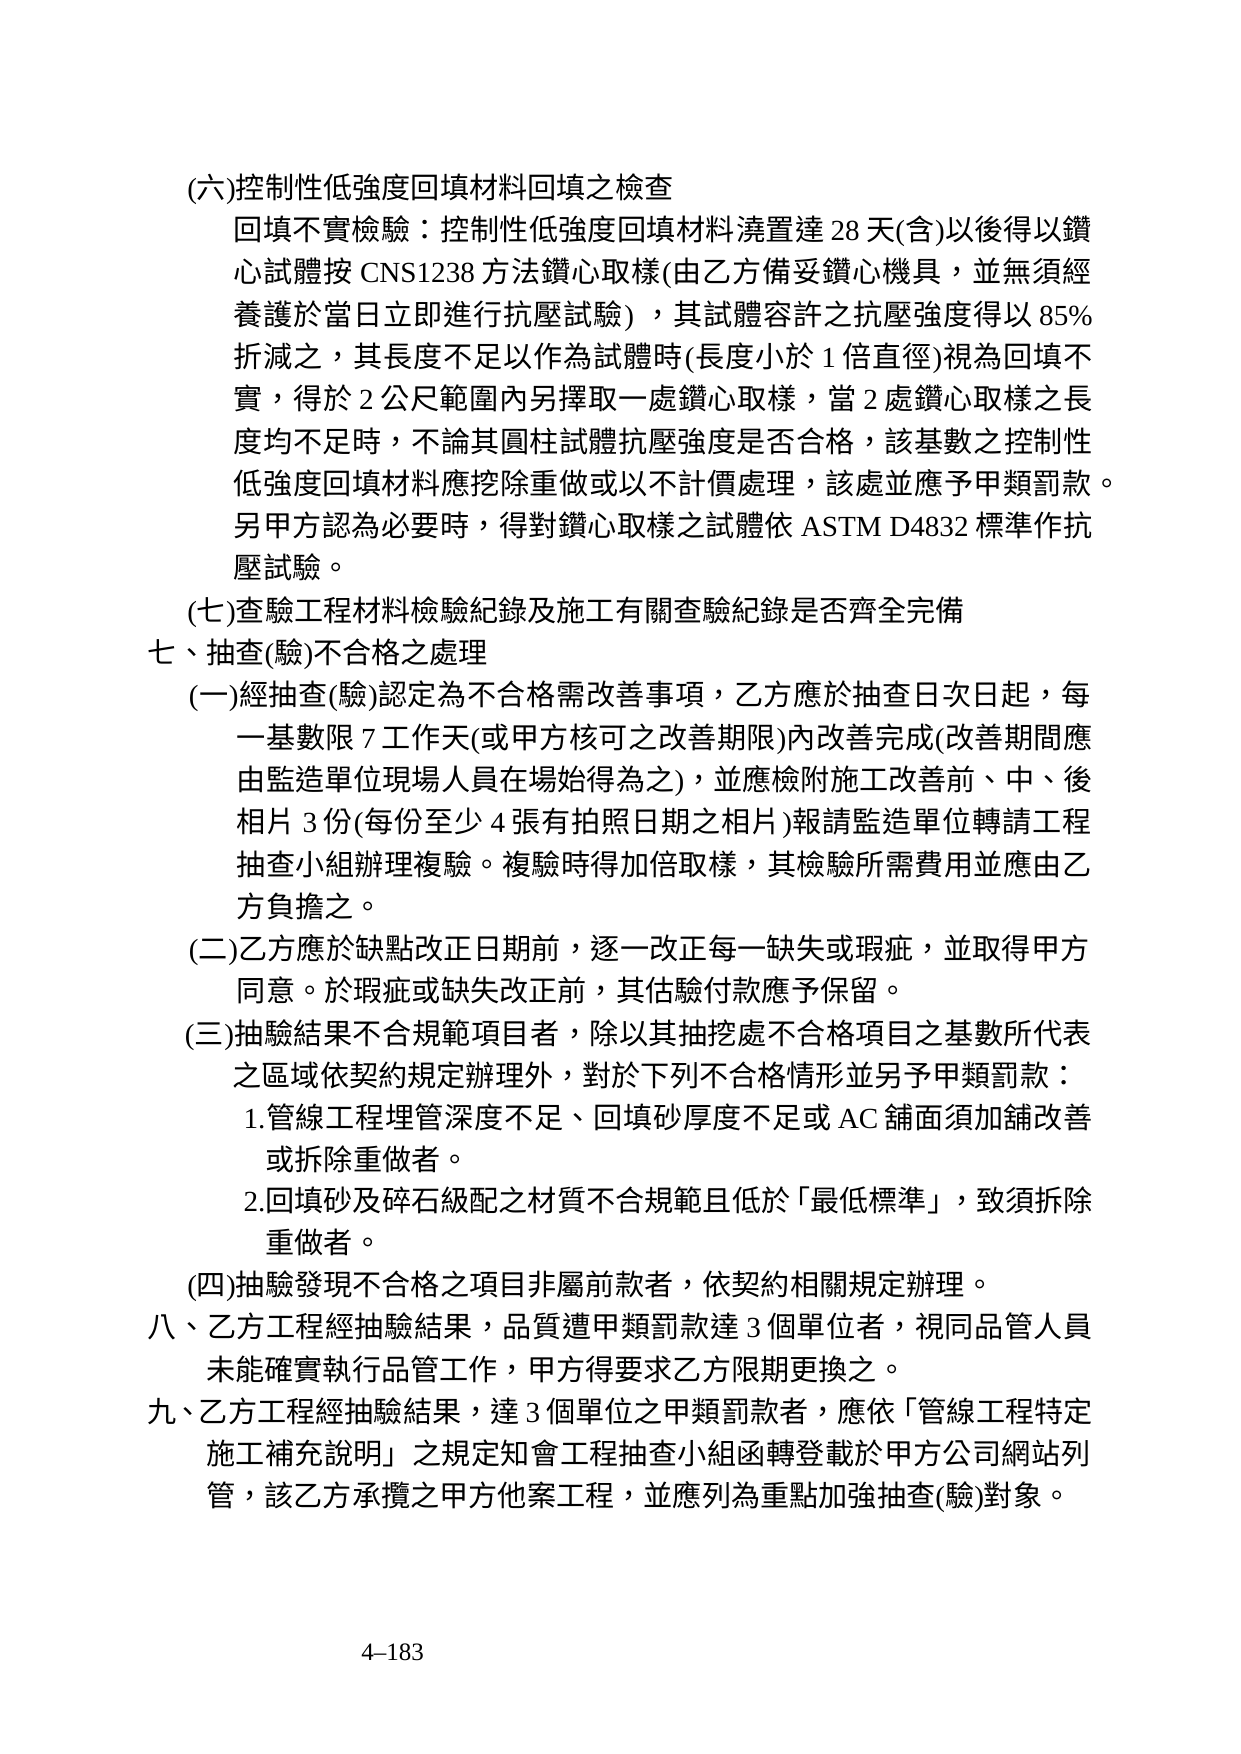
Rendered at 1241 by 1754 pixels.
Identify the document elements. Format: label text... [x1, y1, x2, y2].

text (七)查驗工程材料檢驗紀錄及施工有關查驗紀錄是否齊全完備 [187, 587, 1092, 630]
text 回填不實檢驗：控制性低強度回填材料澆置達28天(含)以後得以鑽心試體按CNS1238方法鑽心取樣(由乙方備妥鑽心機具，並無須經養護於當日立即進行抗壓試驗) ，其試體容許之抗壓強度得以85%折減之，其長度不足以作為試體時(長度小於1倍直徑)視為回填不實，得於2公尺範圍內另擇取一處鑽心取樣，當2處鑽心取樣之長度均不足時，不論其圓柱試體抗壓強度是否合格，該基數之控制性低強度回填材料應挖除重做或以不計價處理，該處並應予甲類罰款。另甲方認為必要時，得對鑽心取樣之試體依ASTM D4832標準作抗壓試驗。 [234, 207, 1092, 587]
text (二)乙方應於缺點改正日期前，逐一改正每一缺失或瑕疵，並取得甲方同意。於瑕疵或缺失改正前，其估驗付款應予保留。 [189, 926, 1092, 1010]
text (三)抽驗結果不合規範項目者，除以其抽挖處不合格項目之基數所代表之區域依契約規定辦理外，對於下列不合格情形並另予甲類罰款： [184, 1010, 1092, 1095]
text (四)抽驗發現不合格之項目非屬前款者，依契約相關規定辦理。 [187, 1262, 1092, 1304]
text 九、乙方工程經抽驗結果，達3個單位之甲類罰款者，應依「管線工程特定施工補充說明」之規定知會工程抽查小組函轉登載於甲方公司網站列管，該乙方承攬之甲方他案工程，並應列為重點加強抽查(驗)對象。 [148, 1388, 1092, 1515]
text 2.回填砂及碎石級配之材質不合規範且低於「最低標準」，致須拆除重做者。 [243, 1178, 1092, 1262]
text 八、乙方工程經抽驗結果，品質遭甲類罰款達3個單位者，視同品管人員未能確實執行品管工作，甲方得要求乙方限期更換之。 [148, 1304, 1092, 1388]
text (一)經抽查(驗)認定為不合格需改善事項，乙方應於抽查日次日起，每一基數限7工作天(或甲方核可之改善期限)內改善完成(改善期間應由監造單位現場人員在場始得為之)，並應檢附施工改善前、中、後相片3份(每份至少4張有拍照日期之相片)報請監造單位轉請工程抽查小組辦理複驗。複驗時得加倍取樣，其檢驗所需費用並應由乙方負擔之。 [189, 672, 1092, 926]
text 七、抽查(驗)不合格之處理 [148, 630, 1092, 672]
text 1.管線工程埋管深度不足、回填砂厚度不足或AC舖面須加舖改善或拆除重做者。 [243, 1095, 1092, 1178]
text (六)控制性低強度回填材料回填之檢查 [187, 164, 1092, 207]
